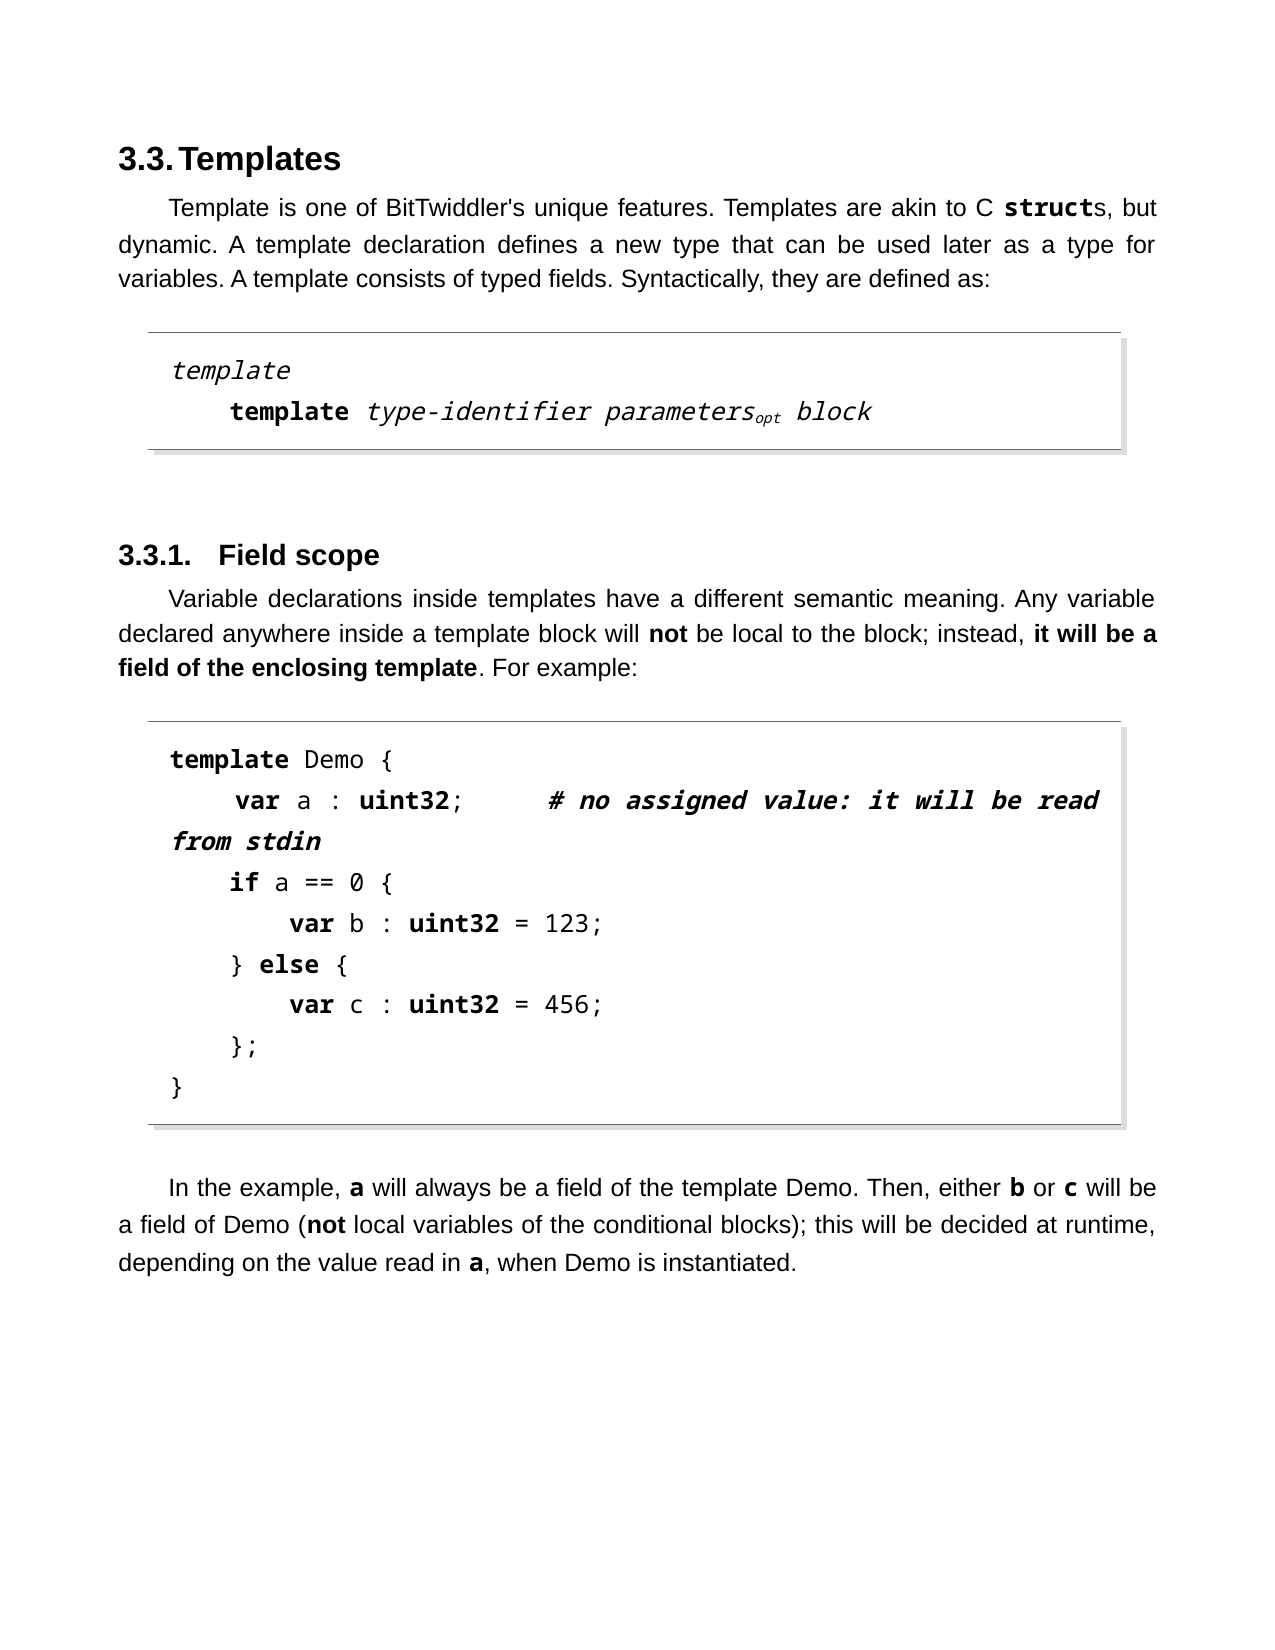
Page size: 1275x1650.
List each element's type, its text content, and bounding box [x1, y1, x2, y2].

text Variable declarations inside templates have a different semantic meaning. Any variable declared anywhere inside a template block will not be local to the block; instead, it will be a field of the enclosing template. For example: [118, 584, 1157, 682]
text Template is one of BitTwiddler's unique features. Templates are akin to C structs, but dynamic. A template declaration defines a new type that can be used later as a type for variables. A template consists of typed fields. Syntactically, they are defined as: [118, 190, 1157, 293]
text if a == 0 { [148, 843, 1121, 884]
subtitle Field scope [118, 538, 1157, 572]
text } [148, 1048, 1121, 1124]
text template [148, 333, 1121, 373]
text In the example, a will always be a field of the template Demo. Then, either b or c will be a field of Demo (not local variables of the conditional blocks); this will be decided at runtime, depending on the value read in a, when Demo is instantiated. [118, 1170, 1157, 1279]
text var c : uint32 = 456; [148, 966, 1121, 1007]
text var b : uint32 = 123; [148, 884, 1121, 925]
text }; [148, 1007, 1121, 1048]
text } else { [148, 925, 1121, 966]
text template Demo { [148, 722, 1121, 762]
subtitle Templates [118, 139, 1157, 178]
text template type-identifier parametersopt block [148, 373, 1121, 449]
text var a : uint32; # no assigned value: it will be read from stdin [148, 762, 1121, 843]
